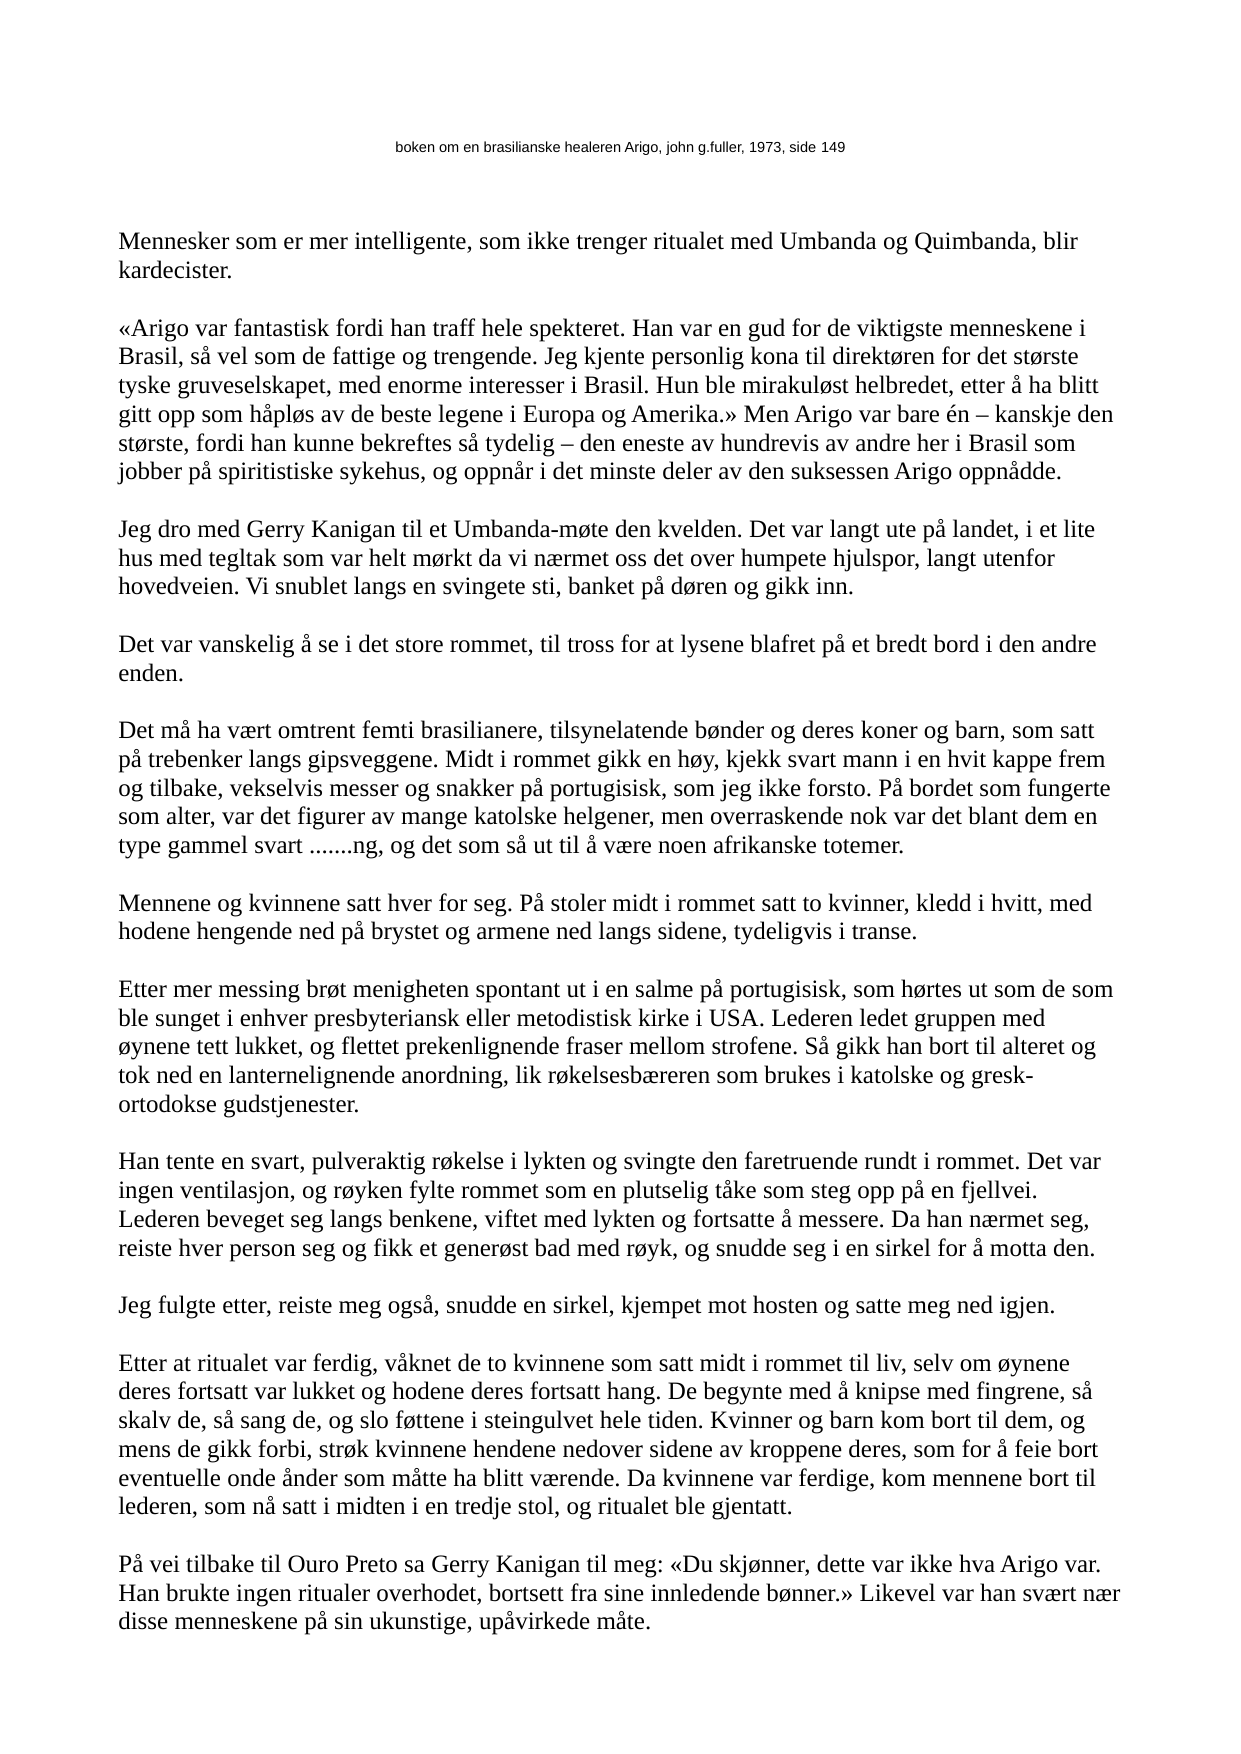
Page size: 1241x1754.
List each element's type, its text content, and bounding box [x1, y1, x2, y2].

text Etter at ritualet var ferdig, våknet de to kvinnene som satt midt i rommet til liv, selv om øynene deres fortsatt var lukket og hodene deres fortsatt hang. De begynte med å knipse med fingrene, så skalv de, så sang de, og slo føttene i steingulvet hele tiden. Kvinner og barn kom bort til dem, og mens de gikk forbi, strøk kvinnene hendene nedover sidene av kroppene deres, som for å feie bort eventuelle onde ånder som måtte ha blitt værende. Da kvinnene var ferdige, kom mennene bort til lederen, som nå satt i midten i en tredje stol, og ritualet ble gjentatt. [118, 1348, 1122, 1520]
text Mennesker som er mer intelligente, som ikke trenger ritualet med Umbanda og Quimbanda, blir kardecister. [118, 226, 1122, 284]
text Det var vanskelig å se i det store rommet, til tross for at lysene blafret på et bredt bord i den andre enden. [118, 629, 1122, 686]
text På vei tilbake til Ouro Preto sa Gerry Kanigan til meg: «Du skjønner, dette var ikke hva Arigo var. Han brukte ingen ritualer overhodet, bortsett fra sine innledende bønner.» Likevel var han svært nær disse menneskene på sin ukunstige, upåvirkede måte. [118, 1549, 1122, 1635]
text «Arigo var fantastisk fordi han traff hele spekteret. Han var en gud for de viktigste menneskene i Brasil, så vel som de fattige og trengende. Jeg kjente personlig kona til direktøren for det største tyske gruveselskapet, med enorme interesser i Brasil. Hun ble mirakuløst helbredet, etter å ha blitt gitt opp som håpløs av de beste legene i Europa og Amerika.» Men Arigo var bare én – kanskje den største, fordi han kunne bekreftes så tydelig – den eneste av hundrevis av andre her i Brasil som jobber på spiritistiske sykehus, og oppnår i det minste deler av den suksessen Arigo oppnådde. [118, 313, 1122, 485]
text Mennene og kvinnene satt hver for seg. På stoler midt i rommet satt to kvinner, kledd i hvitt, med hodene hengende ned på brystet og armene ned langs sidene, tydeligvis i transe. [118, 888, 1122, 945]
text Han tente en svart, pulveraktig røkelse i lykten og svingte den faretruende rundt i rommet. Det var ingen ventilasjon, og røyken fylte rommet som en plutselig tåke som steg opp på en fjellvei. Lederen beveget seg langs benkene, viftet med lykten og fortsatte å messere. Da han nærmet seg, reiste hver person seg og fikk et generøst bad med røyk, og snudde seg i en sirkel for å motta den. [118, 1146, 1122, 1261]
text Det må ha vært omtrent femti brasilianere, tilsynelatende bønder og deres koner og barn, som satt på trebenker langs gipsveggene. Midt i rommet gikk en høy, kjekk svart mann i en hvit kappe frem og tilbake, vekselvis messer og snakker på portugisisk, som jeg ikke forsto. På bordet som fungerte som alter, var det figurer av mange katolske helgener, men overraskende nok var det blant dem en type gammel svart .......ng, og det som så ut til å være noen afrikanske totemer. [118, 715, 1122, 859]
text Jeg dro med Gerry Kanigan til et Umbanda-møte den kvelden. Det var langt ute på landet, i et lite hus med tegltak som var helt mørkt da vi nærmet oss det over humpete hjulspor, langt utenfor hovedveien. Vi snublet langs en svingete sti, banket på døren og gikk inn. [118, 514, 1122, 600]
text Jeg fulgte etter, reiste meg også, snudde en sirkel, kjempet mot hosten og satte meg ned igjen. [118, 1290, 1122, 1319]
text Etter mer messing brøt menigheten spontant ut i en salme på portugisisk, som hørtes ut som de som ble sunget i enhver presbyteriansk eller metodistisk kirke i USA. Lederen ledet gruppen med øynene tett lukket, og flettet prekenlignende fraser mellom strofene. Så gikk han bort til alteret og tok ned en lanternelignende anordning, lik røkelsesbæreren som brukes i katolske og gresk-ortodokse gudstjenester. [118, 974, 1122, 1118]
